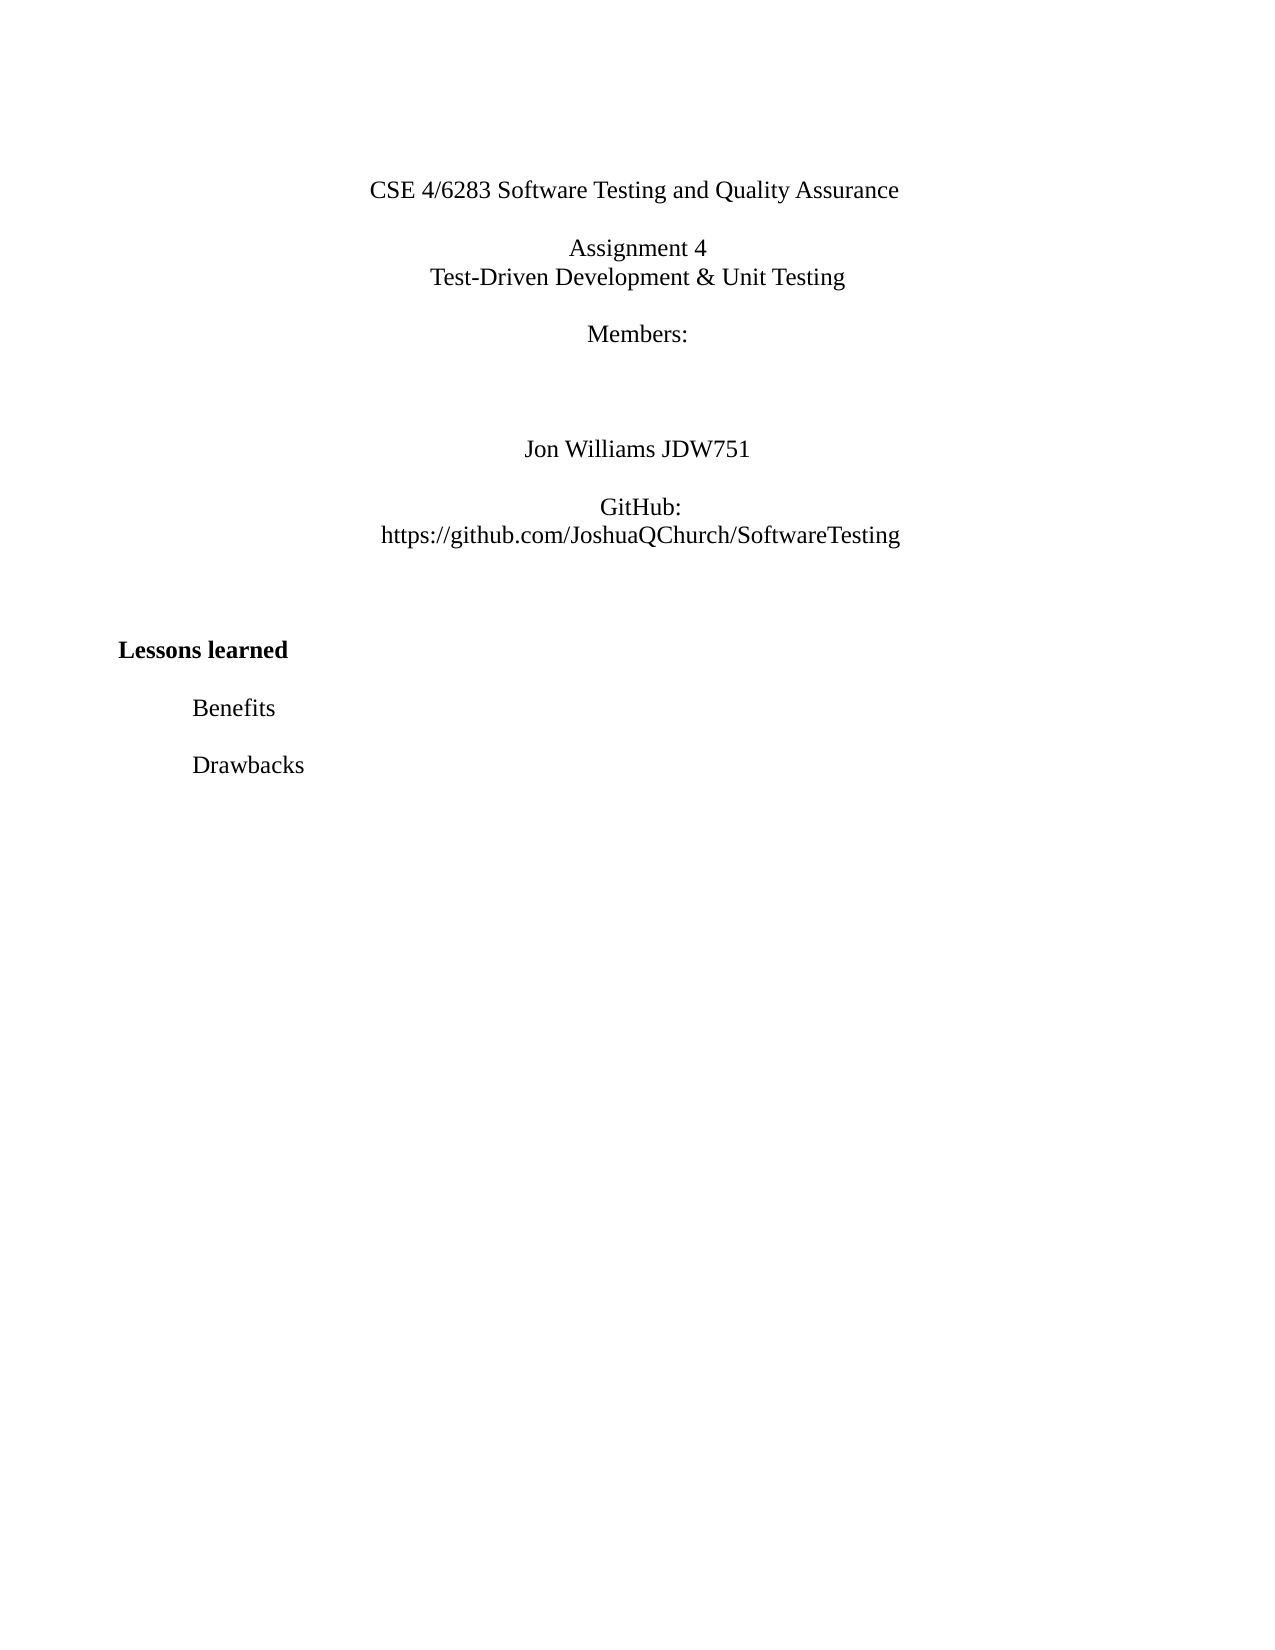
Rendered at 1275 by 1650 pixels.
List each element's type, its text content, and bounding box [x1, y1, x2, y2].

text Benefits [118, 693, 1157, 722]
text Jon Williams JDW751 [118, 434, 1157, 463]
text Assignment 4 [118, 233, 1157, 262]
text CSE 4/6283 Software Testing and Quality Assurance [118, 176, 1157, 204]
text https://github.com/JoshuaQChurch/SoftwareTesting [118, 521, 1157, 549]
text Drawbacks [118, 751, 1157, 779]
text Members: [118, 319, 1157, 348]
text GitHub: [118, 492, 1157, 521]
text Lessons learned [118, 636, 1157, 664]
text Test-Driven Development & Unit Testing [118, 262, 1157, 291]
